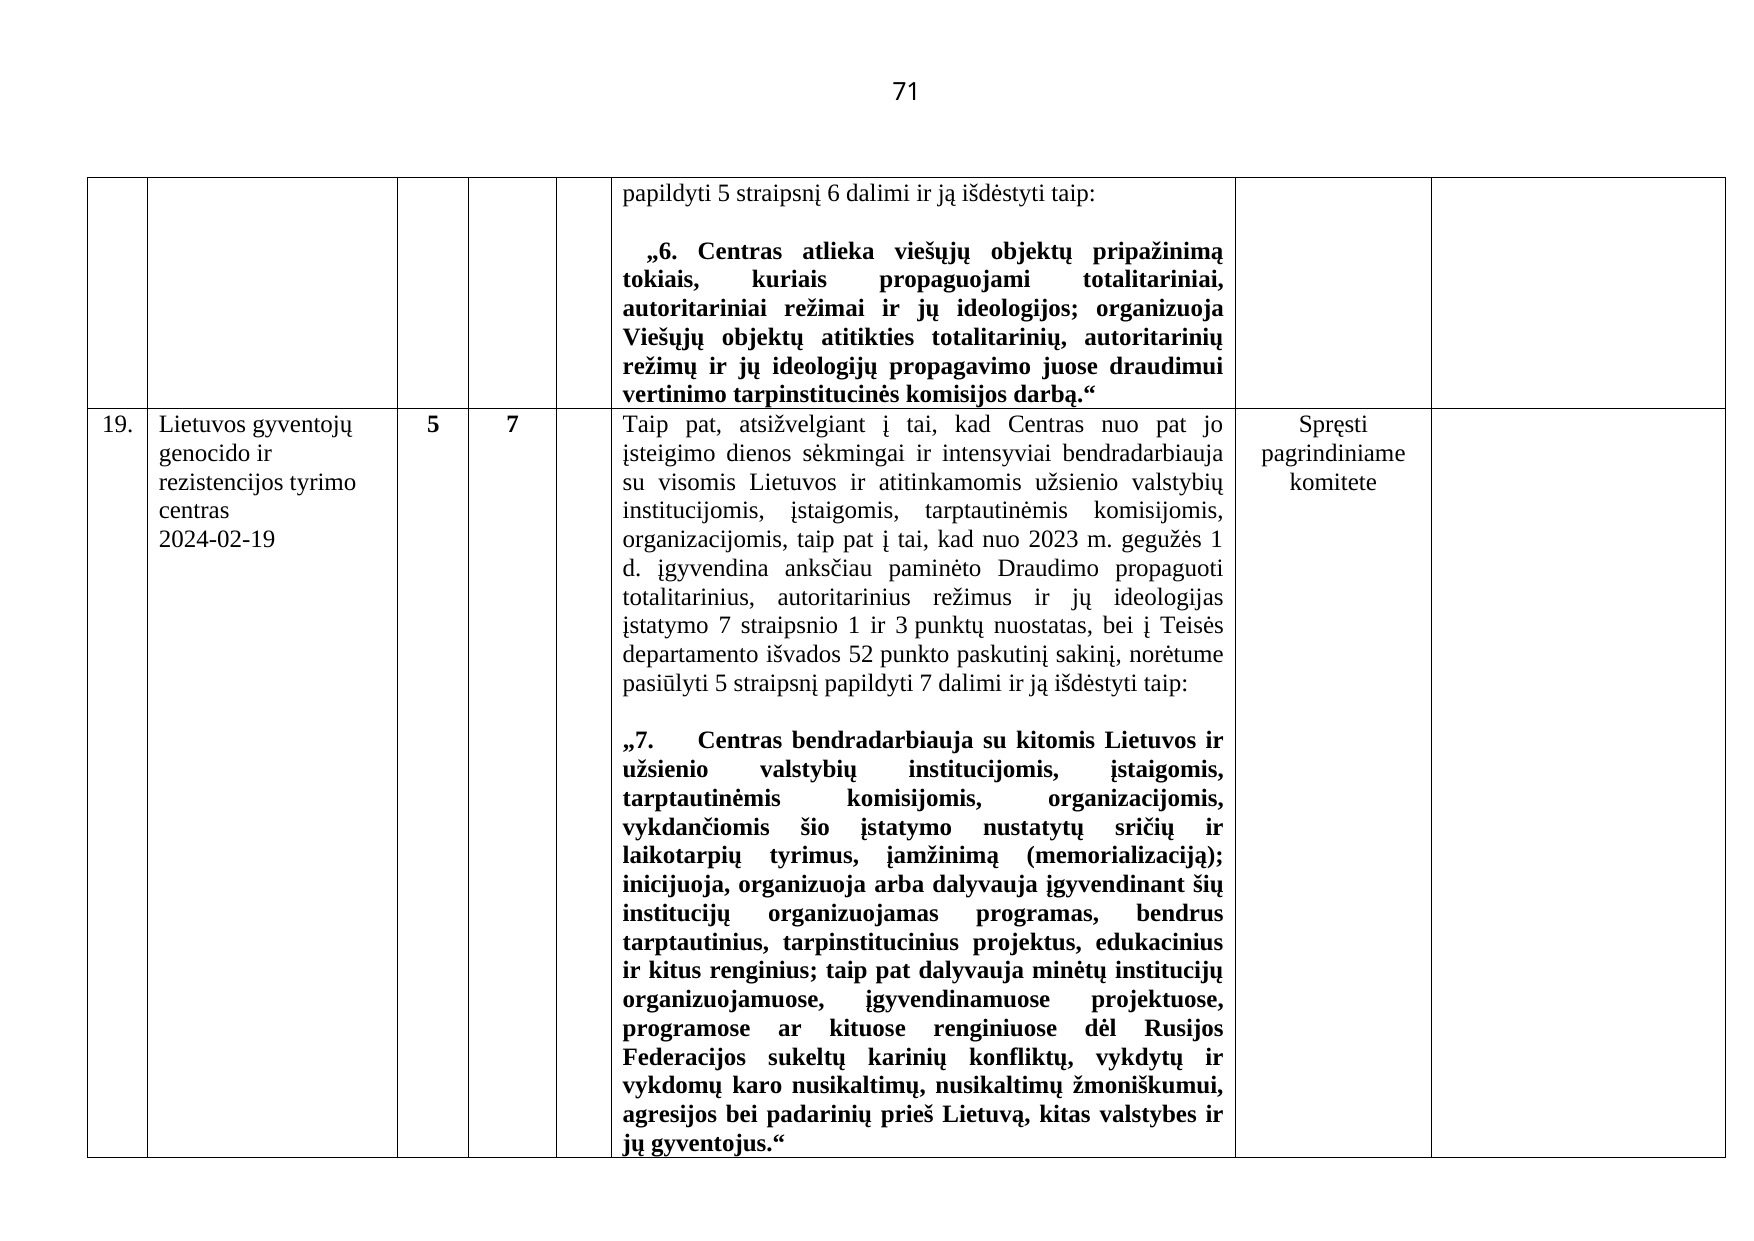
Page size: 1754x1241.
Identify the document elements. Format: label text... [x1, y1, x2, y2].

table_cell 7 [469, 409, 556, 1157]
table_cell Taip pat, atsižvelgiant į tai, kad Centras nuo pat jo įsteigimo dienos sėkmingai ir intensyviai bendradarbiauja su visomis Lietuvos ir atitinkamomis užsienio valstybių institucijomis, įstaigomis, tarptautinėmis komisijomis, organizacijomis, taip pat į tai, kad nuo 2023 m. gegužės 1 d. įgyvendina anksčiau paminėto Draudimo propaguoti totalitarinius, autoritarinius režimus ir jų ideologijas įstatymo 7 straipsnio 1 ir 3 punktų nuostatas, bei į Teisės departamento išvados 52 punkto paskutinį sakinį, norėtume pasiūlyti 5 straipsnį papildyti 7 dalimi ir ją išdėstyti taip: „7. Centras bendradarbiauja su kitomis Lietuvos ir užsienio valstybių institucijomis, įstaigomis, tarptautinėmis komisijomis, organizacijomis, vykdančiomis šio įstatymo nustatytų sričių ir laikotarpių tyrimus, įamžinimą (memorializaciją); inicijuoja, organizuoja arba dalyvauja įgyvendinant šių institucijų organizuojamas programas, bendrus tarptautinius, tarpinstitucinius projektus, edukacinius ir kitus renginius; taip pat dalyvauja minėtų institucijų organizuojamuose, įgyvendinamuose projektuose, programose ar kituose renginiuose dėl Rusijos Federacijos sukeltų karinių konfliktų, vykdytų ir vykdomų karo nusikaltimų, nusikaltimų žmoniškumui, agresijos bei padarinių prieš Lietuvą, kitas valstybes ir jų gyventojus.“ [612, 409, 1235, 1157]
table_cell [88, 178, 147, 408]
table_cell [148, 178, 397, 408]
table_cell 5 [398, 409, 468, 1157]
table_cell Spręsti pagrindiniame komitete [1236, 409, 1431, 1157]
table_cell Lietuvos gyventojų genocido ir rezistencijos tyrimo centras 2024-02-19 [148, 409, 397, 1157]
table_cell [1432, 178, 1725, 408]
table_cell [1236, 178, 1431, 408]
table_cell [398, 178, 468, 408]
table_cell 19. [88, 409, 147, 1157]
table_cell papildyti 5 straipsnį 6 dalimi ir ją išdėstyti taip: „6. Centras atlieka viešųjų objektų pripažinimą tokiais, kuriais propaguojami totalitariniai, autoritariniai režimai ir jų ideologijos; organizuoja Viešųjų objektų atitikties totalitarinių, autoritarinių režimų ir jų ideologijų propagavimo juose draudimui vertinimo tarpinstitucinės komisijos darbą.“ [612, 178, 1235, 408]
table_cell [1432, 409, 1725, 1157]
table_cell [557, 178, 611, 408]
table_cell [557, 409, 611, 1157]
table_cell [469, 178, 556, 408]
